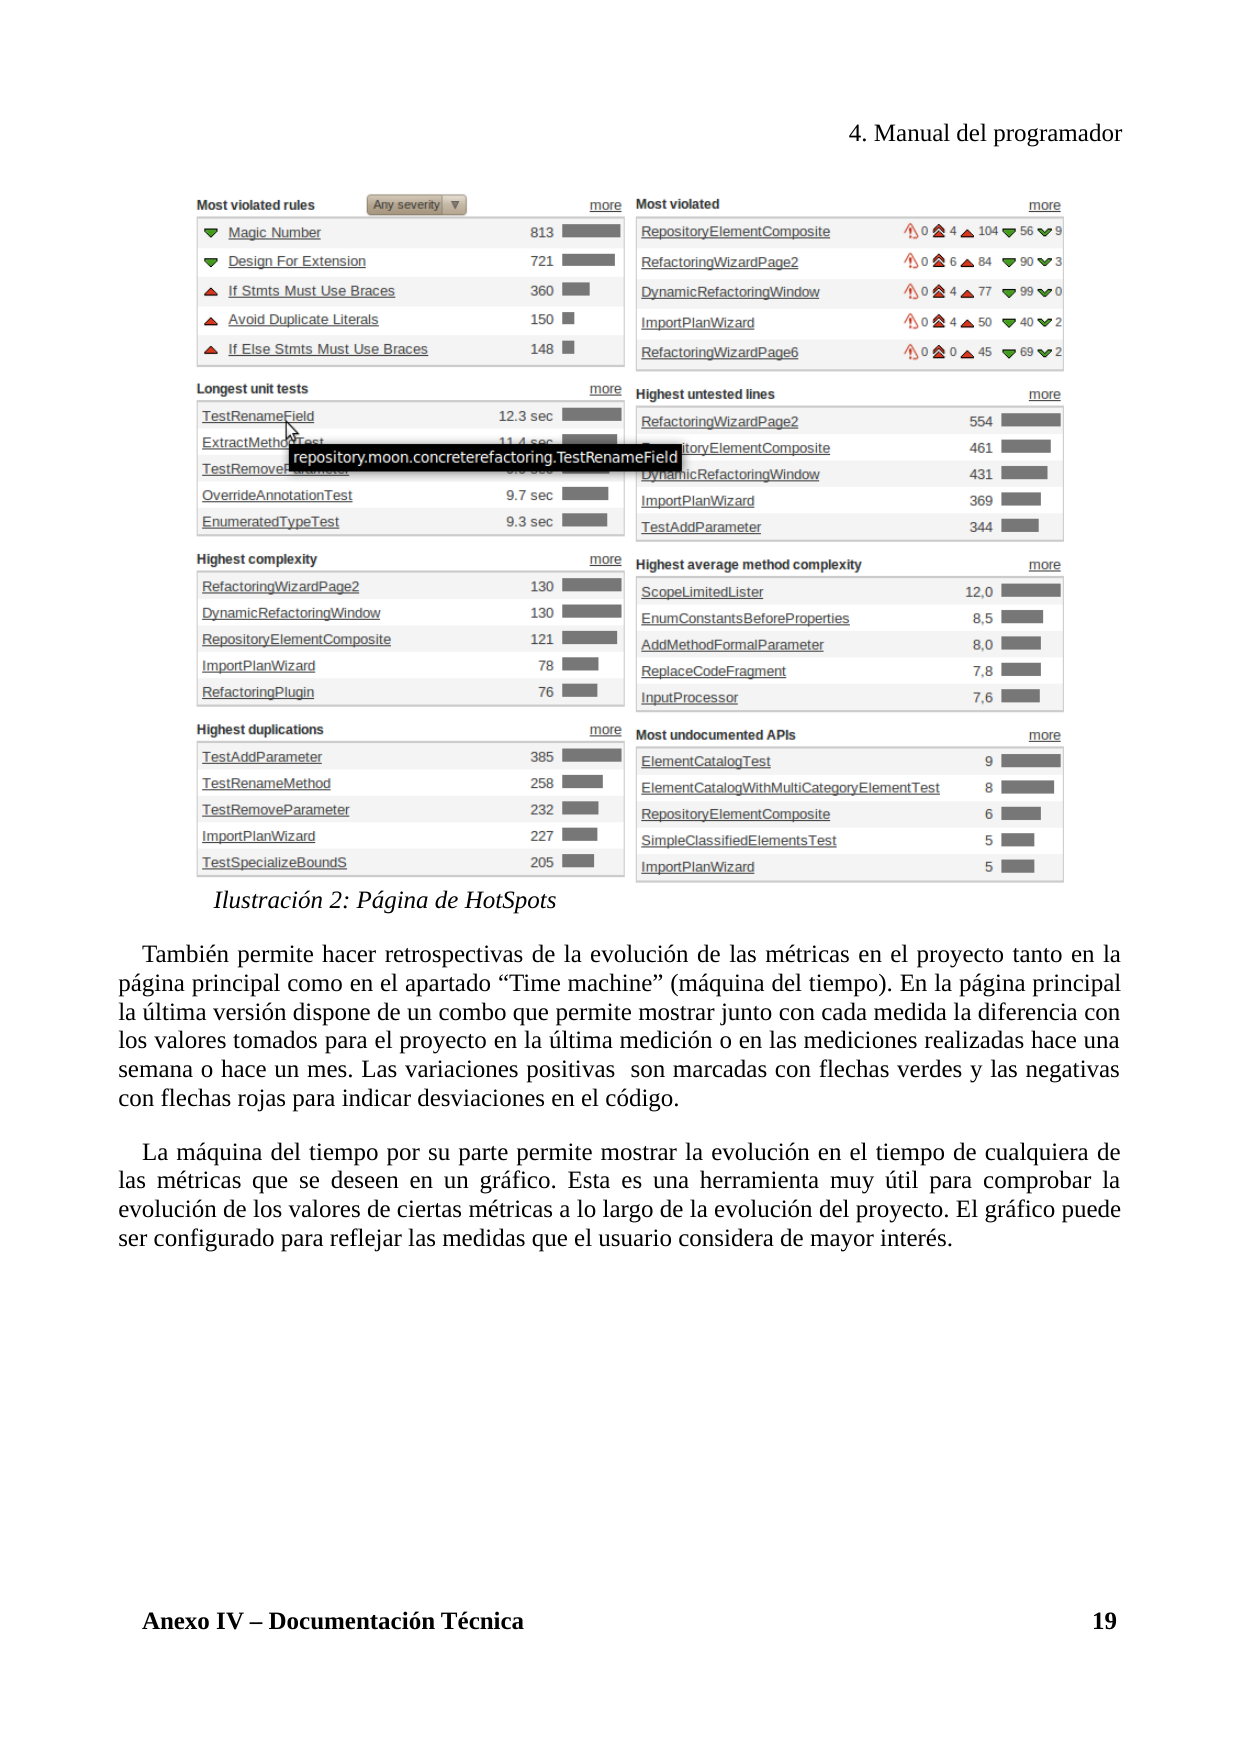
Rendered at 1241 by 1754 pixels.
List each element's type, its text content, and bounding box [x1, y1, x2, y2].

text También permite hacer retrospectivas de la evolución de las métricas en el proyecto tanto en la página principal como en el apartado “Time machine” (máquina del tiempo). En la página principal la última versión dispone de un combo que permite mostrar junto con cada medida la diferencia con los valores tomados para el proyecto en la última medición o en las mediciones realizadas hace una semana o hace un mes. Las variaciones positivas son marcadas con flechas verdes y las negativas con flechas rojas para indicar desviaciones en el código. [118, 939, 1122, 1112]
picture [190, 189, 1075, 886]
text Ilustración 2: Página de HotSpots [190, 886, 1074, 914]
text La máquina del tiempo por su parte permite mostrar la evolución en el tiempo de cualquiera de las métricas que se deseen en un gráfico. Esta es una herramienta muy útil para comprobar la evolución de los valores de ciertas métricas a lo largo de la evolución del proyecto. El gráfico puede ser configurado para reflejar las medidas que el usuario considera de mayor interés. [118, 1137, 1122, 1252]
